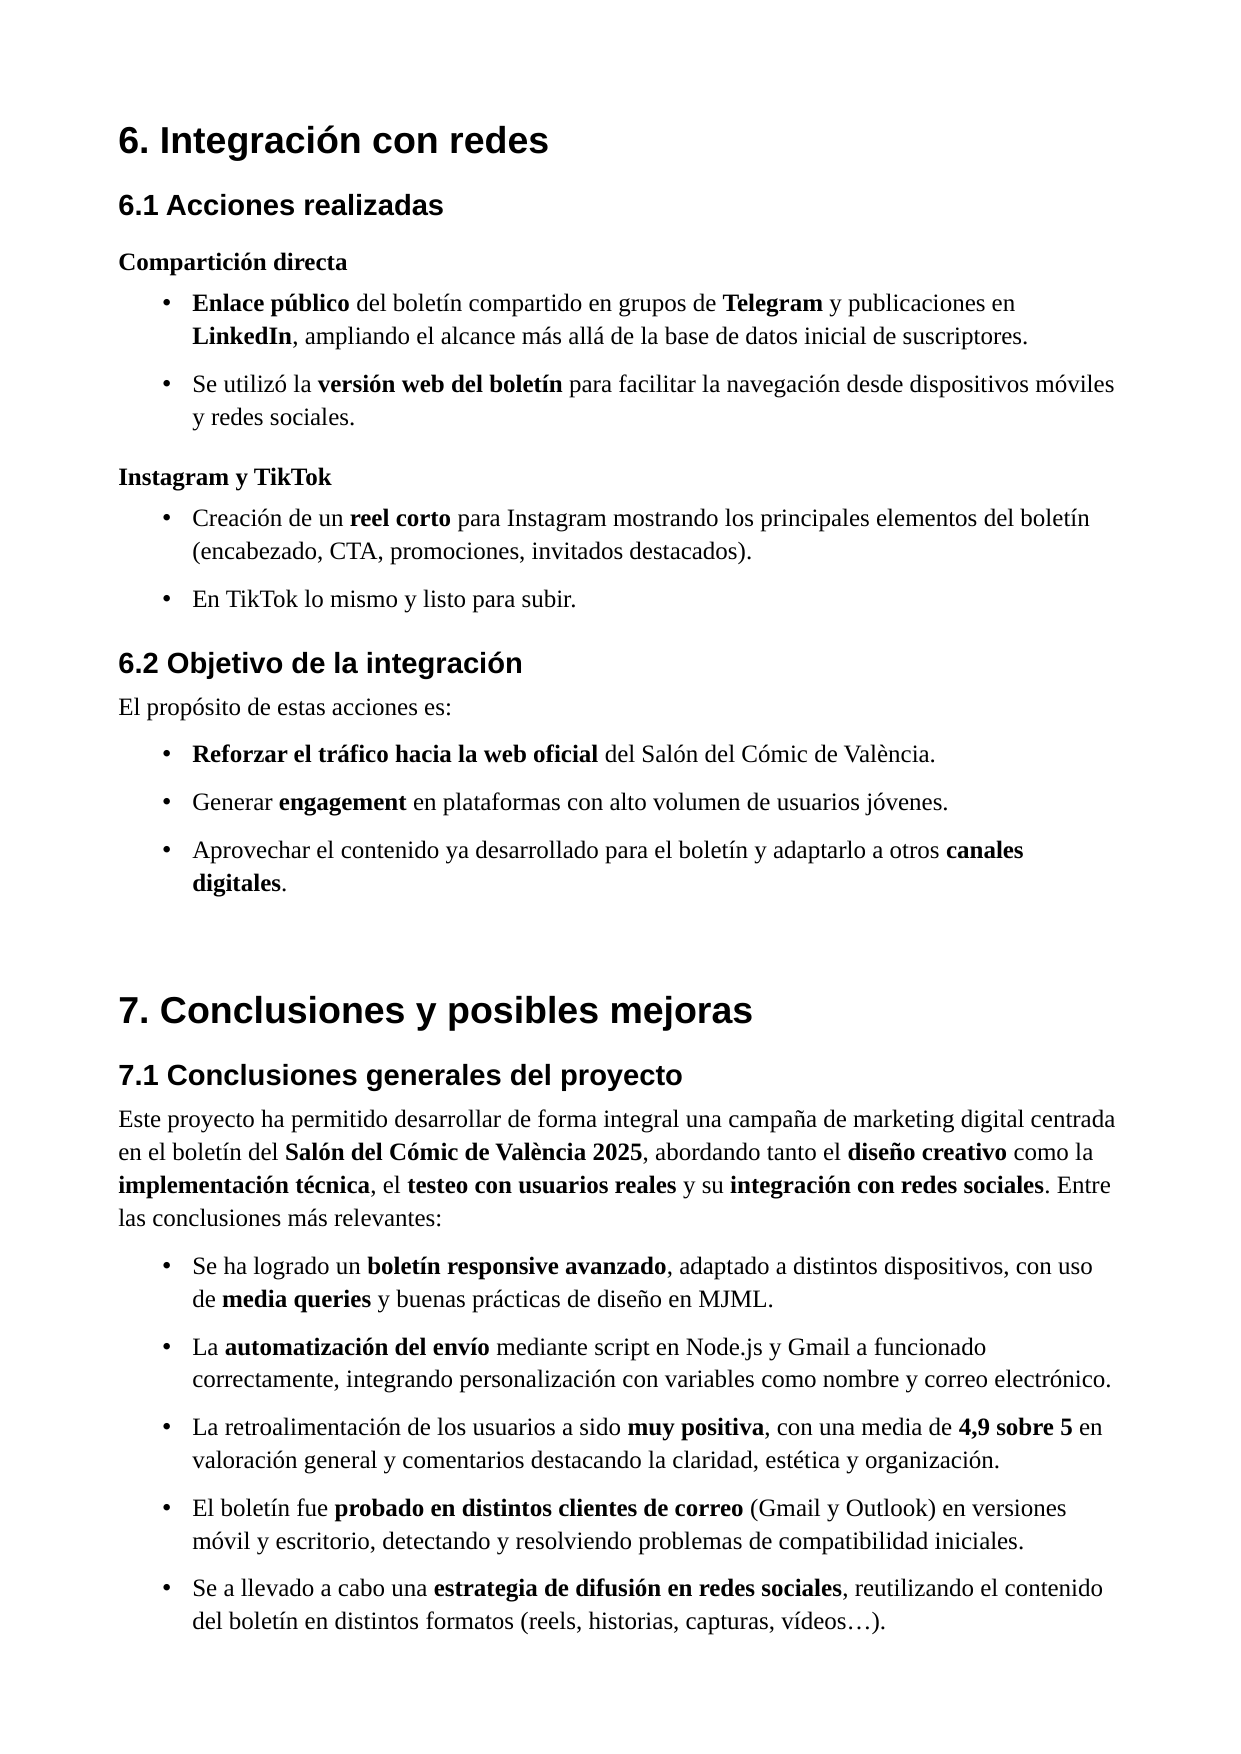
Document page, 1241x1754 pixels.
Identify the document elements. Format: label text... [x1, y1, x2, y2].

list Generar engagement en plataformas con alto volumen de usuarios jóvenes. [162, 787, 1122, 816]
list La automatización del envío mediante script en Node.js y Gmail a funcionado correctamente, integrando personalización con variables como nombre y correo electrónico. [162, 1332, 1122, 1393]
subtitle Compartición directa [118, 247, 1122, 276]
list Se ha logrado un boletín responsive avanzado, adaptado a distintos dispositivos, con uso de media queries y buenas prácticas de diseño en MJML. [162, 1251, 1122, 1313]
subtitle 7.1 Conclusiones generales del proyecto [118, 1058, 1122, 1092]
subtitle 7. Conclusiones y posibles mejoras [118, 988, 1122, 1031]
text El propósito de estas acciones es: [118, 692, 1122, 721]
list Se a llevado a cabo una estrategia de difusión en redes sociales, reutilizando el contenido del boletín en distintos formatos (reels, historias, capturas, vídeos…). [162, 1573, 1122, 1635]
list El boletín fue probado en distintos clientes de correo (Gmail y Outlook) en versiones móvil y escritorio, detectando y resolviendo problemas de compatibilidad iniciales. [162, 1493, 1122, 1554]
subtitle 6. Integración con redes [118, 118, 1122, 161]
list La retroalimentación de los usuarios a sido muy positiva, con una media de 4,9 sobre 5 en valoración general y comentarios destacando la claridad, estética y organización. [162, 1412, 1122, 1474]
list En TikTok lo mismo y listo para subir. [162, 584, 1122, 612]
subtitle Instagram y TikTok [118, 462, 1122, 491]
subtitle 6.1 Acciones realizadas [118, 188, 1122, 222]
subtitle 6.2 Objetivo de la integración [118, 646, 1122, 679]
list Creación de un reel corto para Instagram mostrando los principales elementos del boletín (encabezado, CTA, promociones, invitados destacados). [162, 503, 1122, 565]
list Se utilizó la versión web del boletín para facilitar la navegación desde dispositivos móviles y redes sociales. [162, 369, 1122, 431]
list Enlace público del boletín compartido en grupos de Telegram y publicaciones en LinkedIn, ampliando el alcance más allá de la base de datos inicial de suscriptores. [162, 288, 1122, 350]
list Reforzar el tráfico hacia la web oficial del Salón del Cómic de València. [162, 739, 1122, 768]
list Aprovechar el contenido ya desarrollado para el boletín y adaptarlo a otros canales digitales. [162, 835, 1122, 897]
text Este proyecto ha permitido desarrollar de forma integral una campaña de marketing digital centrada en el boletín del Salón del Cómic de València 2025, abordando tanto el diseño creativo como la implementación técnica, el testeo con usuarios reales y su integración con redes sociales. Entre las conclusiones más relevantes: [118, 1104, 1122, 1232]
